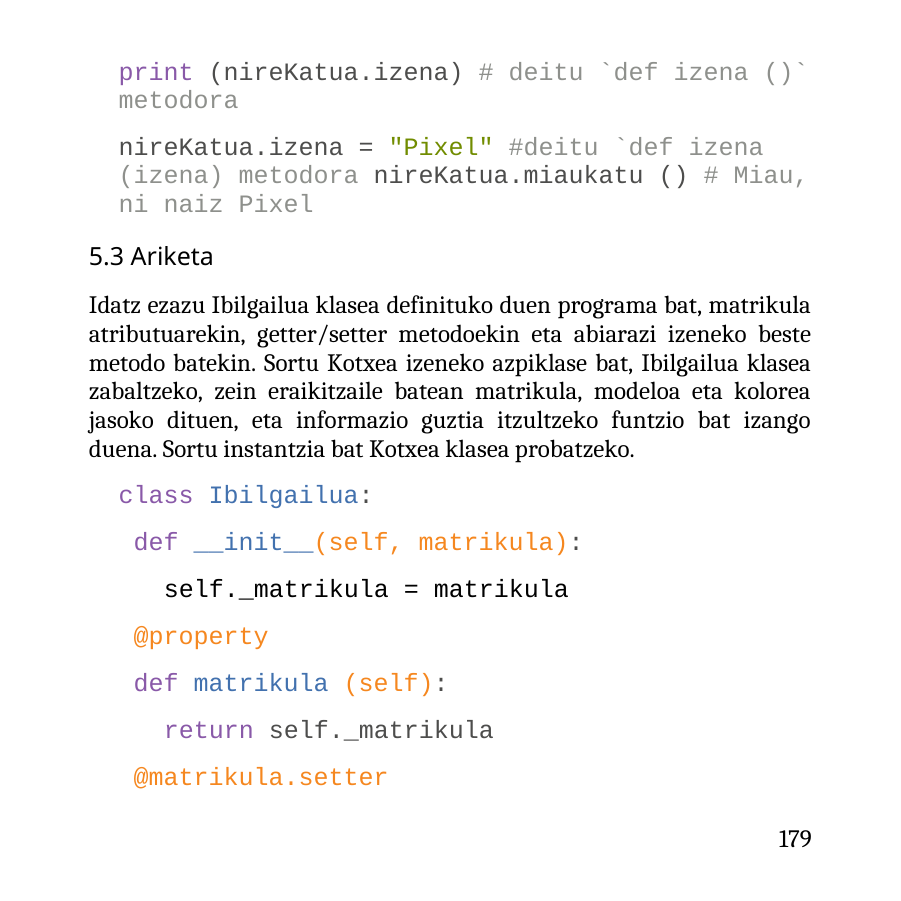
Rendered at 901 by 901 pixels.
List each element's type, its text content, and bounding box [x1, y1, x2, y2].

text self._matrikula = matrikula [118, 576, 811, 605]
text nireKatua.izena = "Pixel" #deitu `def izena (izena) metodora nireKatua.miaukatu () # Miau, ni naiz Pixel [118, 134, 811, 219]
text 5.3 Ariketa [89, 238, 811, 272]
text Idatz ezazu Ibilgailua klasea definituko duen programa bat, matrikula atributuarekin, getter/setter metodoekin eta abiarazi izeneko beste metodo batekin. Sortu Kotxea izeneko azpiklase bat, Ibilgailua klasea zabaltzeko, zein eraikitzaile batean matrikula, modeloa eta kolorea jasoko dituen, eta informazio guztia itzultzeko funtzio bat izango duena. Sortu instantzia bat Kotxea klasea probatzeko. [89, 291, 811, 463]
text return self._matrikula [118, 718, 811, 746]
text @matrikula.setter [118, 765, 811, 793]
text def matrikula (self): [118, 671, 811, 699]
text def __init__(self, matrikula): [118, 529, 811, 558]
text @property [118, 623, 811, 652]
text class Ibilgailua: [118, 482, 811, 511]
text print (nireKatua.izena) # deitu `def izena ()` metodora [118, 59, 811, 116]
